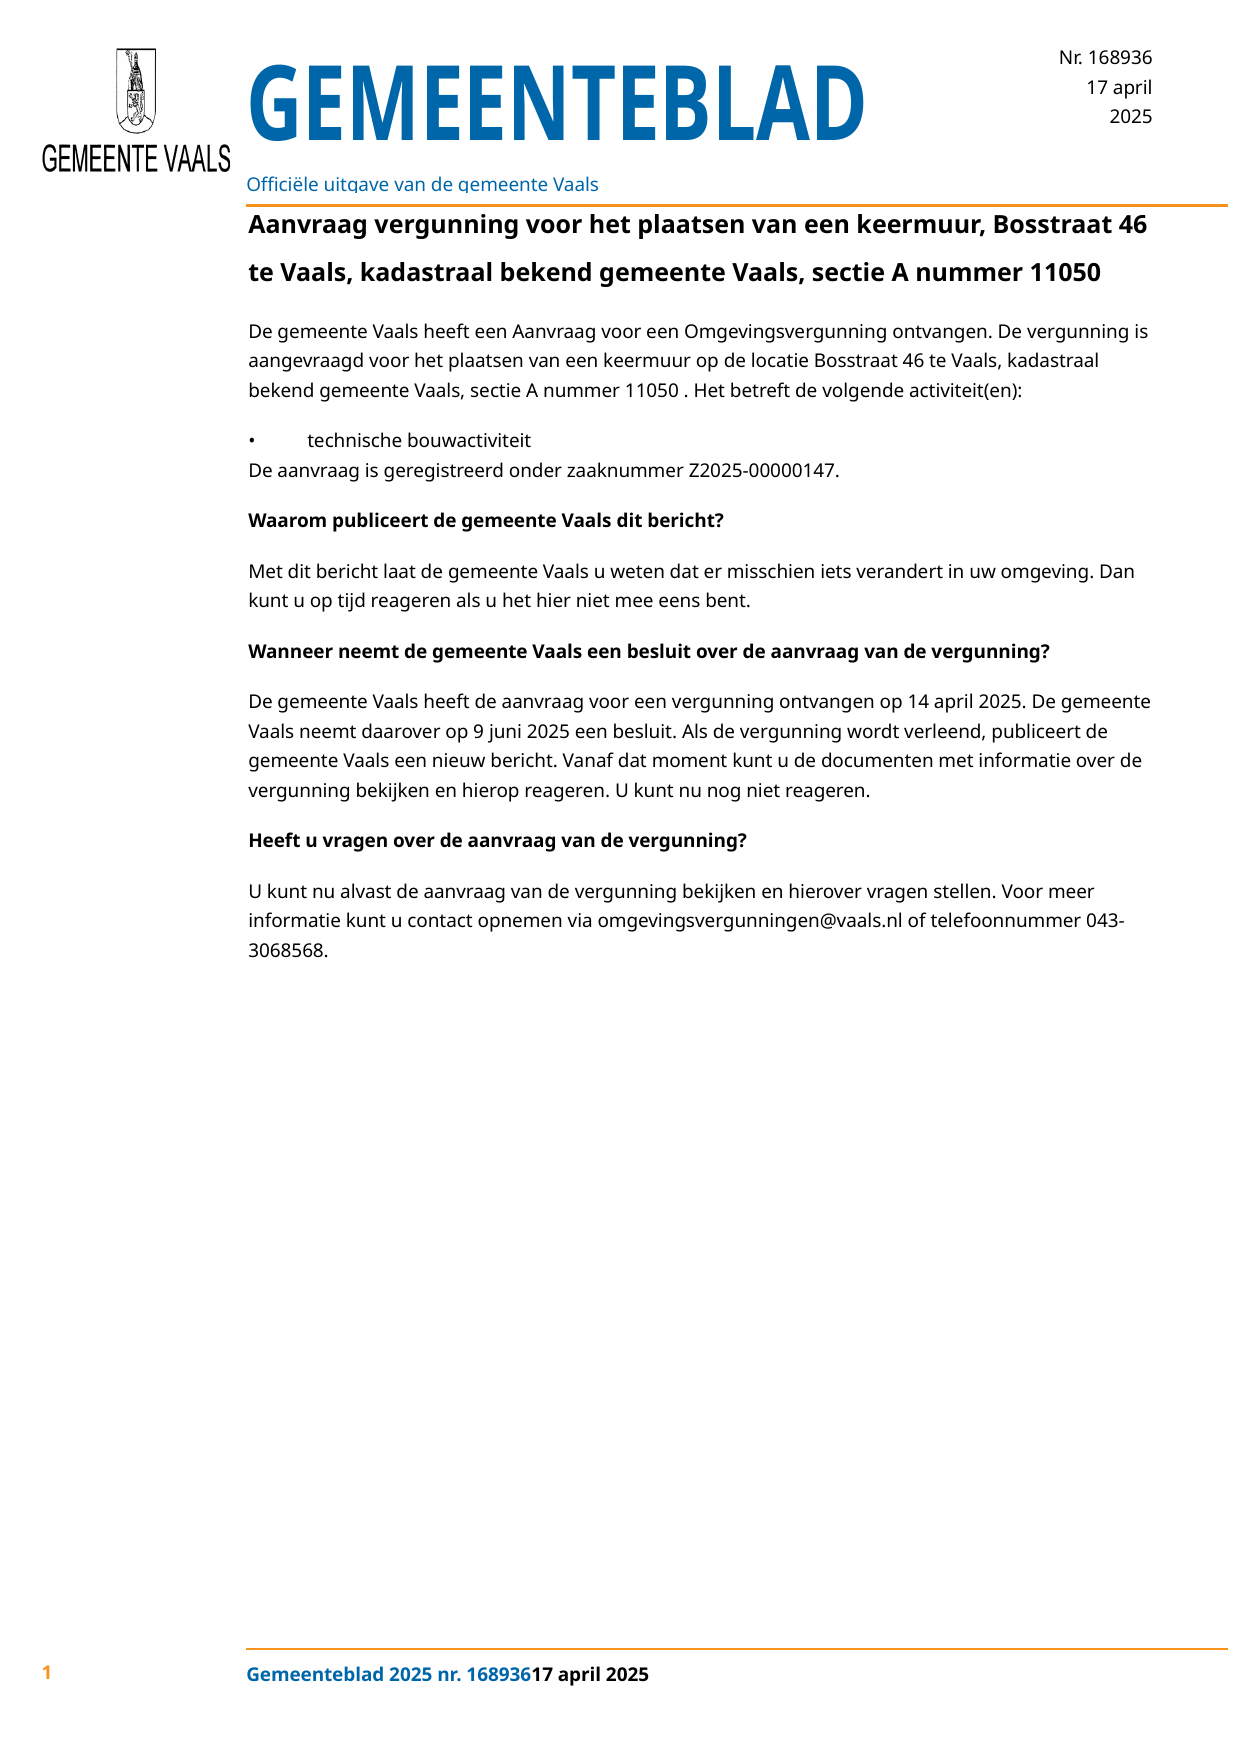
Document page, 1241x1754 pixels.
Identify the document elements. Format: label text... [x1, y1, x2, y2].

text Heeft u vragen over de aanvraag van de vergunning? [248, 827, 1152, 853]
text Met dit bericht laat de gemeente Vaals u weten dat er misschien iets verandert in uw omgeving. Dan kunt u op tijd reageren als u het hier niet mee eens bent. [248, 558, 1152, 613]
list technische bouwactiviteit [248, 427, 1152, 453]
text Aanvraag vergunning voor het plaatsen van een keermuur, Bosstraat 46 te Vaals, kadastraal bekend gemeente Vaals, sectie A nummer 11050 [248, 207, 1152, 288]
text Waarom publiceert de gemeente Vaals dit bericht? [248, 507, 1152, 533]
text De gemeente Vaals heeft de aanvraag voor een vergunning ontvangen op 14 april 2025. De gemeente Vaals neemt daarover op 9 juni 2025 een besluit. Als de vergunning wordt verleend, publiceert de gemeente Vaals een nieuw bericht. Vanaf dat moment kunt u de documenten met informatie over de vergunning bekijken en hierop reageren. U kunt nu nog niet reageren. [248, 688, 1152, 803]
picture [41, 47, 231, 172]
text De aanvraag is geregistreerd onder zaaknummer Z2025-00000147. [248, 457, 1152, 483]
text Wanneer neemt de gemeente Vaals een besluit over de aanvraag van de vergunning? [248, 638, 1152, 664]
text De gemeente Vaals heeft een Aanvraag voor een Omgevingsvergunning ontvangen. De vergunning is aangevraagd voor het plaatsen van een keermuur op de locatie Bosstraat 46 te Vaals, kadastraal bekend gemeente Vaals, sectie A nummer 11050 . Het betreft de volgende activiteit(en): [248, 318, 1152, 403]
text U kunt nu alvast de aanvraag van de vergunning bekijken en hierover vragen stellen. Voor meer informatie kunt u contact opnemen via omgevingsvergunningen@vaals.nl of telefoonnummer 043-3068568. [248, 878, 1152, 963]
